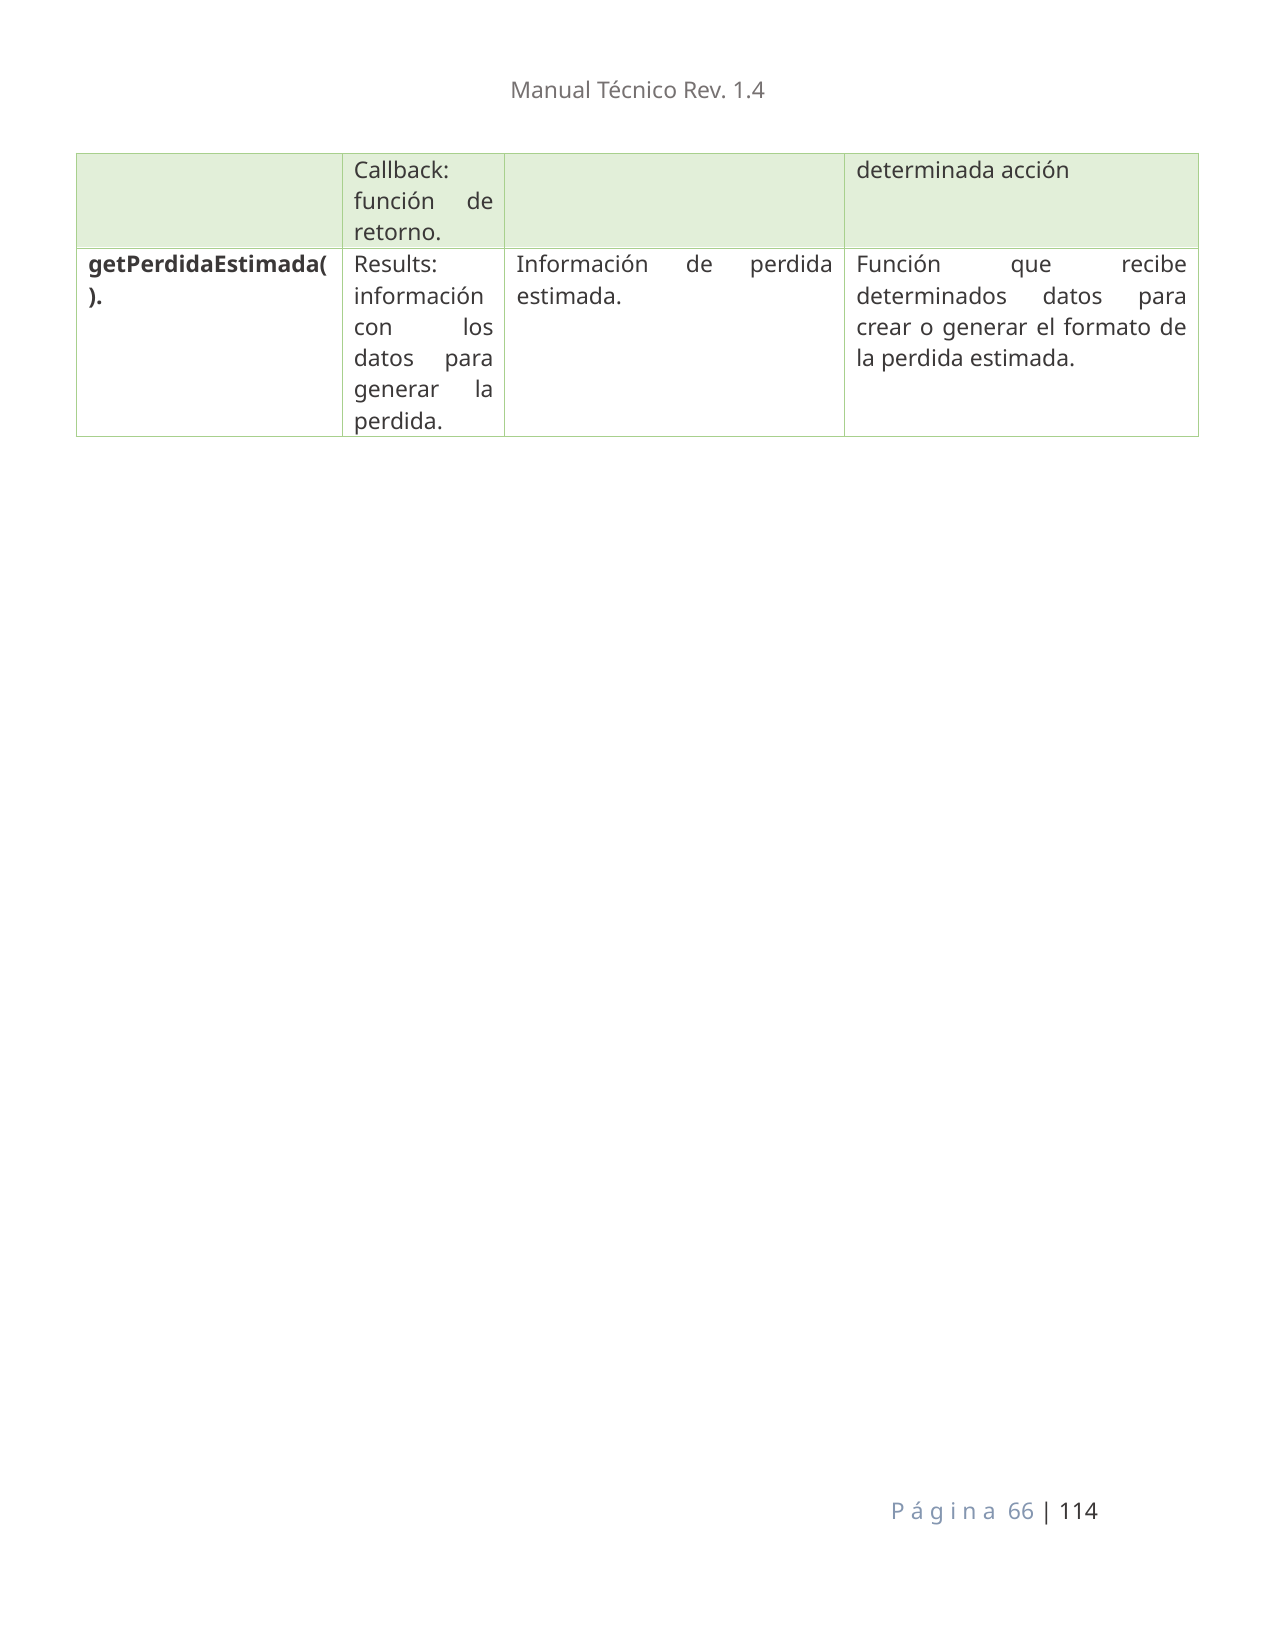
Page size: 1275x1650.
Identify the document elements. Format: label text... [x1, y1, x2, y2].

table_cell Results: información con los datos para generar la perdida. [343, 249, 504, 436]
table_cell Callback: función de retorno. [343, 154, 504, 247]
table_cell Función que recibe determinados datos para crear o generar el formato de la perdida estimada. [845, 249, 1198, 436]
table_cell getPerdidaEstimada(). [77, 249, 342, 436]
table_cell [77, 154, 342, 247]
table_cell determinada acción [845, 154, 1198, 247]
table_cell [505, 154, 844, 247]
table_cell Información de perdida estimada. [505, 249, 844, 436]
